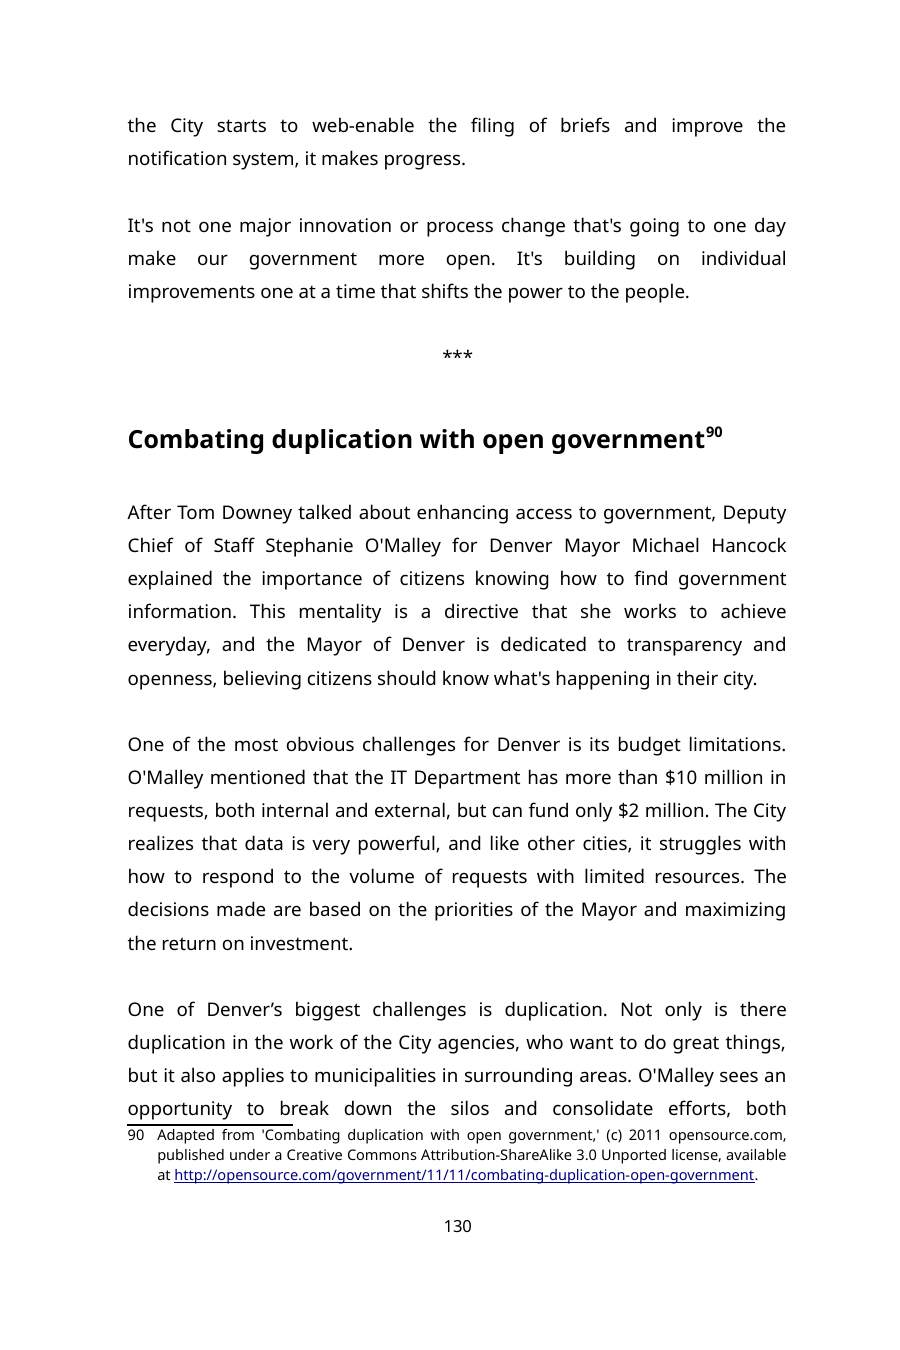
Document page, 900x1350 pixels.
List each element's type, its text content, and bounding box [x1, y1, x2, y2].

text Adapted from 'Combating duplication with open government,' (c) 2011 opensource.com, published under a Creative Commons Attribution-ShareAlike 3.0 Unported license, available at http://opensource.com/government/11/11/combating-duplication-open-government. [127, 1125, 787, 1185]
subtitle Combating duplication with open government [127, 422, 787, 456]
text After Tom Downey talked about enhancing access to government, Deputy Chief of Staff Stephanie O'Malley for Denver Mayor Michael Hancock explained the importance of citizens knowing how to find government information. This mentality is a directive that she works to achieve everyday, and the Mayor of Denver is dedicated to transparency and openness, believing citizens should know what's happening in their city. [127, 499, 787, 690]
text *** [127, 344, 787, 370]
text One of the most obvious challenges for Denver is its budget limitations. O'Malley mentioned that the IT Department has more than $10 million in requests, both internal and external, but can fund only $2 million. The City realizes that data is very powerful, and like other cities, it struggles with how to respond to the volume of requests with limited resources. The decisions made are based on the priorities of the Mayor and maximizing the return on investment. [127, 731, 787, 955]
text the City starts to web-enable the filing of briefs and improve the notification system, it makes progress. [127, 112, 787, 171]
text One of Denver’s biggest challenges is duplication. Not only is there duplication in the work of the City agencies, who want to do great things, but it also applies to municipalities in surrounding areas. O'Malley sees an opportunity to break down the silos and consolidate efforts, both [127, 996, 787, 1121]
text It's not one major innovation or process change that's going to one day make our government more open. It's building on individual improvements one at a time that shifts the power to the people. [127, 212, 787, 304]
